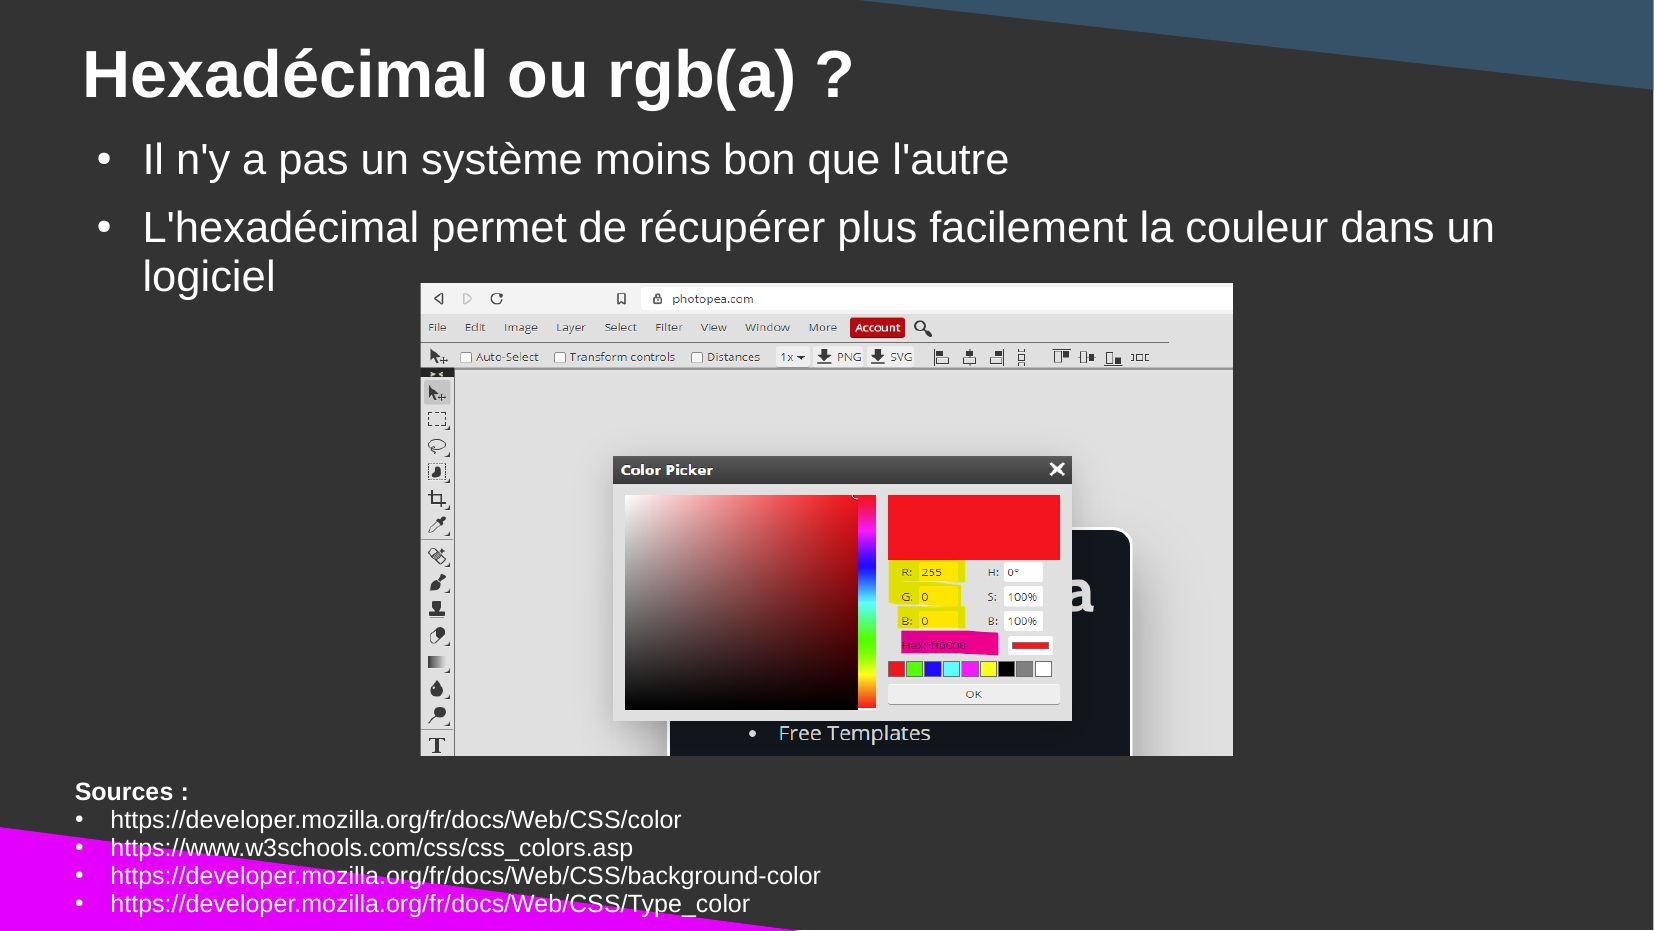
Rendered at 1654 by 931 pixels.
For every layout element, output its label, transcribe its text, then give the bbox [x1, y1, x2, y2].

picture [420, 283, 1233, 756]
text_box [858, 0, 1654, 90]
list Il n'y a pas un système moins bon que l'autre L'hexadécimal permet de récupérer plus facilement la couleur dans un logiciel [80, 135, 1605, 302]
title Hexadécimal ou rgb(a) ? [82, 37, 1571, 122]
text_box Sources : https://developer.mozilla.org/fr/docs/Web/CSS/color https://www.w3schools.com/css/css_colors.asp https://developer.mozilla.org/fr/docs/Web/CSS/background-color https://developer.mozilla.org/fr/docs/Web/CSS/Type_color [60, 770, 863, 926]
text_box [0, 827, 801, 931]
